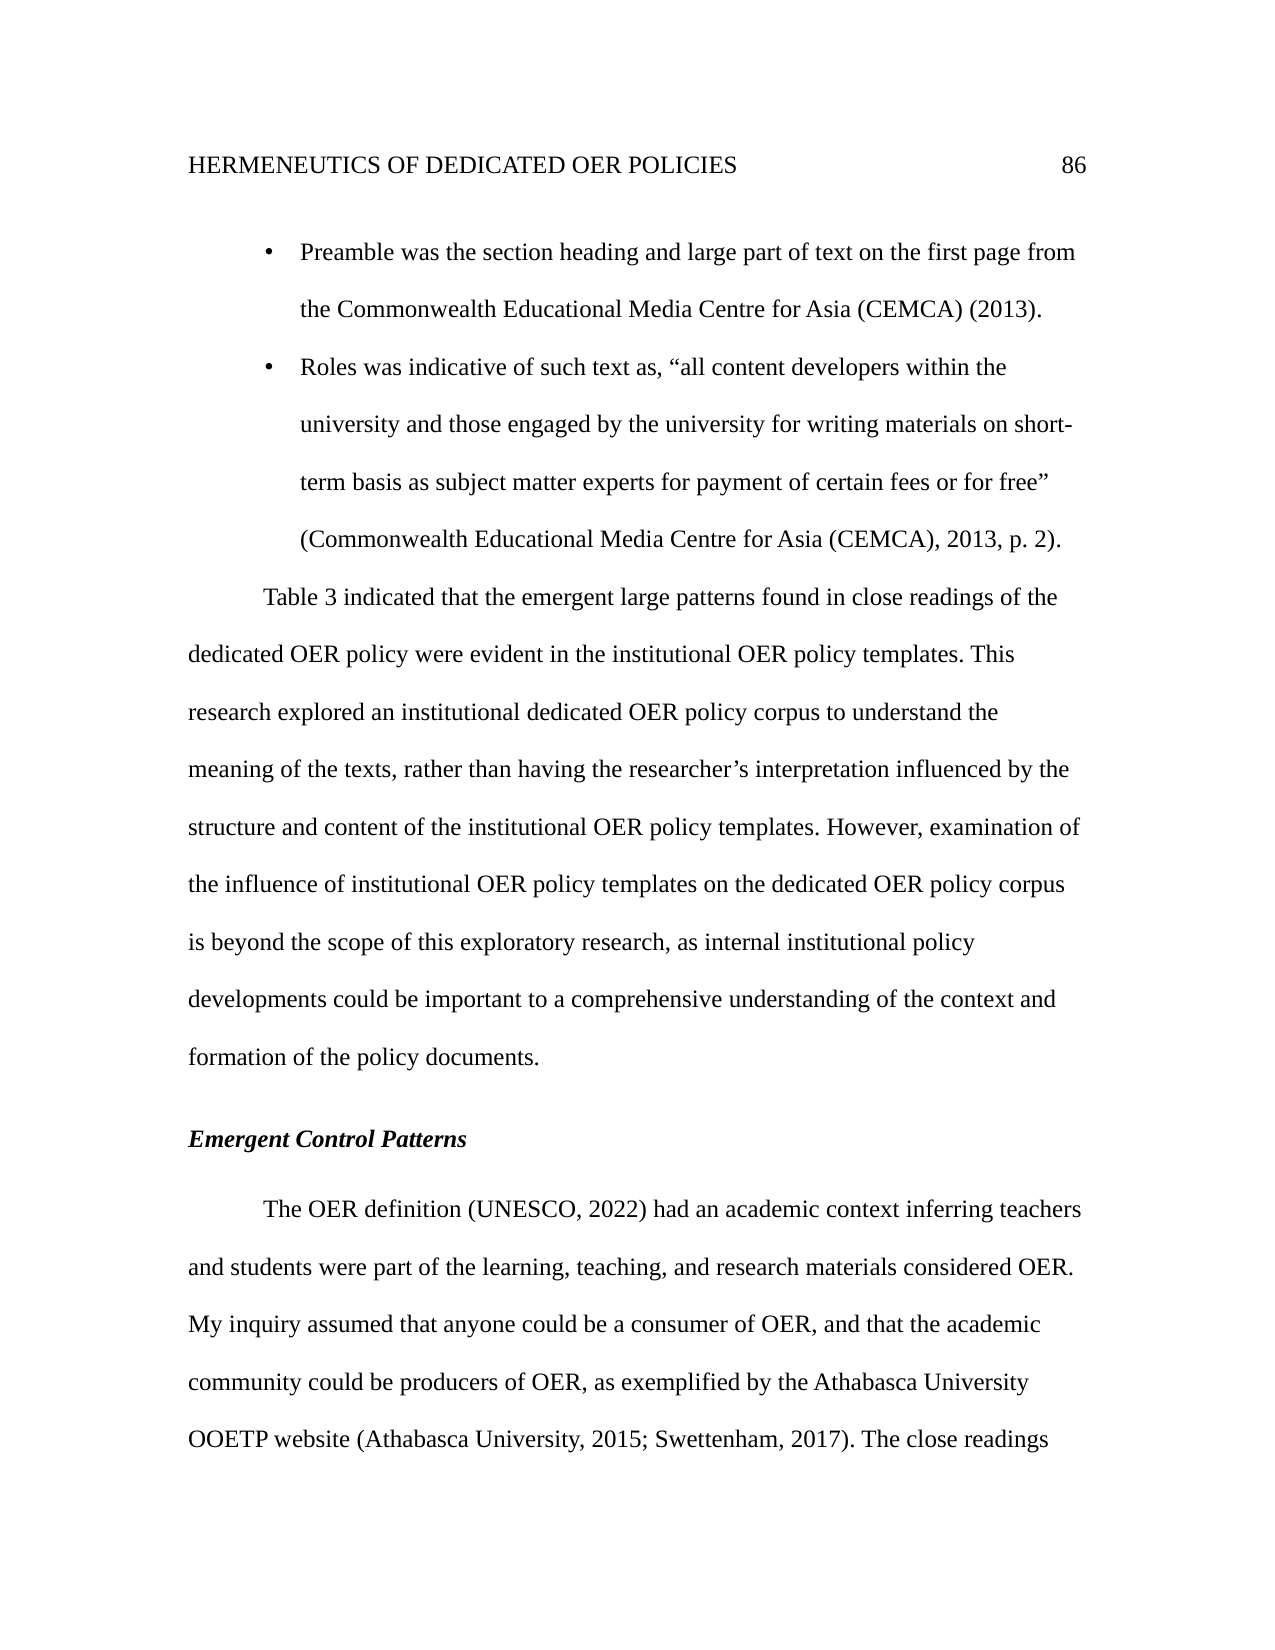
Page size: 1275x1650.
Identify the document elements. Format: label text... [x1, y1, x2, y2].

text The OER definition (UNESCO, 2022) had an academic context inferring teachers and students were part of the learning, teaching, and research materials considered OER. My inquiry assumed that anyone could be a consumer of OER, and that the academic community could be producers of OER, as exemplified by the Athabasca University OOETP website (Athabasca University, 2015; Swettenham, 2017). The close readings [188, 1194, 1087, 1453]
text Table 3 indicated that the emergent large patterns found in close readings of the dedicated OER policy were evident in the institutional OER policy templates. This research explored an institutional dedicated OER policy corpus to understand the meaning of the texts, rather than having the researcher’s interpretation influenced by the structure and content of the institutional OER policy templates. However, examination of the influence of institutional OER policy templates on the dedicated OER policy corpus is beyond the scope of this exploratory research, as internal institutional policy developments could be important to a comprehensive understanding of the context and formation of the policy documents. [188, 582, 1087, 1071]
list Roles was indicative of such text as, “all content developers within the university and those engaged by the university for writing materials on short-term basis as subject matter experts for payment of certain fees or for free” (Commonwealth Educational Media Centre for Asia (CEMCA), 2013, p. 2). [264, 352, 1087, 553]
list Preamble was the section heading and large part of text on the first page from the Commonwealth Educational Media Centre for Asia (CEMCA) (2013). [264, 237, 1087, 323]
subtitle Emergent Control Patterns [188, 1124, 1087, 1153]
